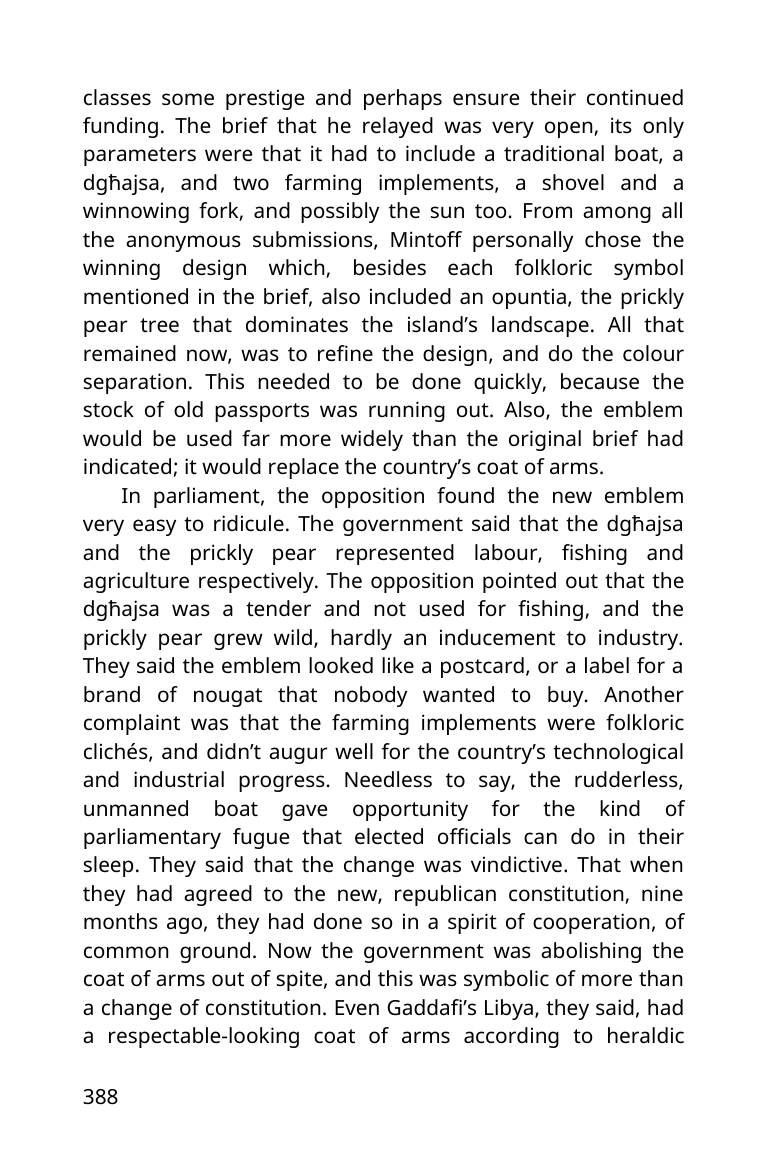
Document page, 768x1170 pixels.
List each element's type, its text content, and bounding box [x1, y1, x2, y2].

text classes some prestige and perhaps ensure their continued funding. The brief that he relayed was very open, its only parameters were that it had to include a traditional boat, a dgħajsa, and two farming implements, a shovel and a winnowing fork, and possibly the sun too. From among all the anonymous submissions, Mintoff personally chose the winning design which, besides each folkloric symbol mentioned in the brief, also included an opuntia, the prickly pear tree that dominates the island’s landscape. All that remained now, was to refine the design, and do the colour separation. This needed to be done quickly, because the stock of old passports was running out. Also, the emblem would be used far more widely than the original brief had indicated; it would replace the country’s coat of arms. [83, 83, 685, 481]
text In parliament, the opposition found the new emblem very easy to ridicule. The government said that the dgħajsa and the prickly pear represented labour, fishing and agriculture respectively. The opposition pointed out that the dgħajsa was a tender and not used for fishing, and the prickly pear grew wild, hardly an inducement to industry. They said the emblem looked like a postcard, or a label for a brand of nougat that nobody wanted to buy. Another complaint was that the farming implements were folkloric clichés, and didn’t augur well for the country’s technological and industrial progress. Needless to say, the rudderless, unmanned boat gave opportunity for the kind of parliamentary fugue that elected officials can do in their sleep. They said that the change was vindictive. That when they had agreed to the new, republican constitution, nine months ago, they had done so in a spirit of cooperation, of common ground. Now the government was abolishing the coat of arms out of spite, and this was symbolic of more than a change of constitution. Even Gaddafi’s Libya, they said, had a respectable-looking coat of arms according to heraldic [83, 481, 685, 1049]
